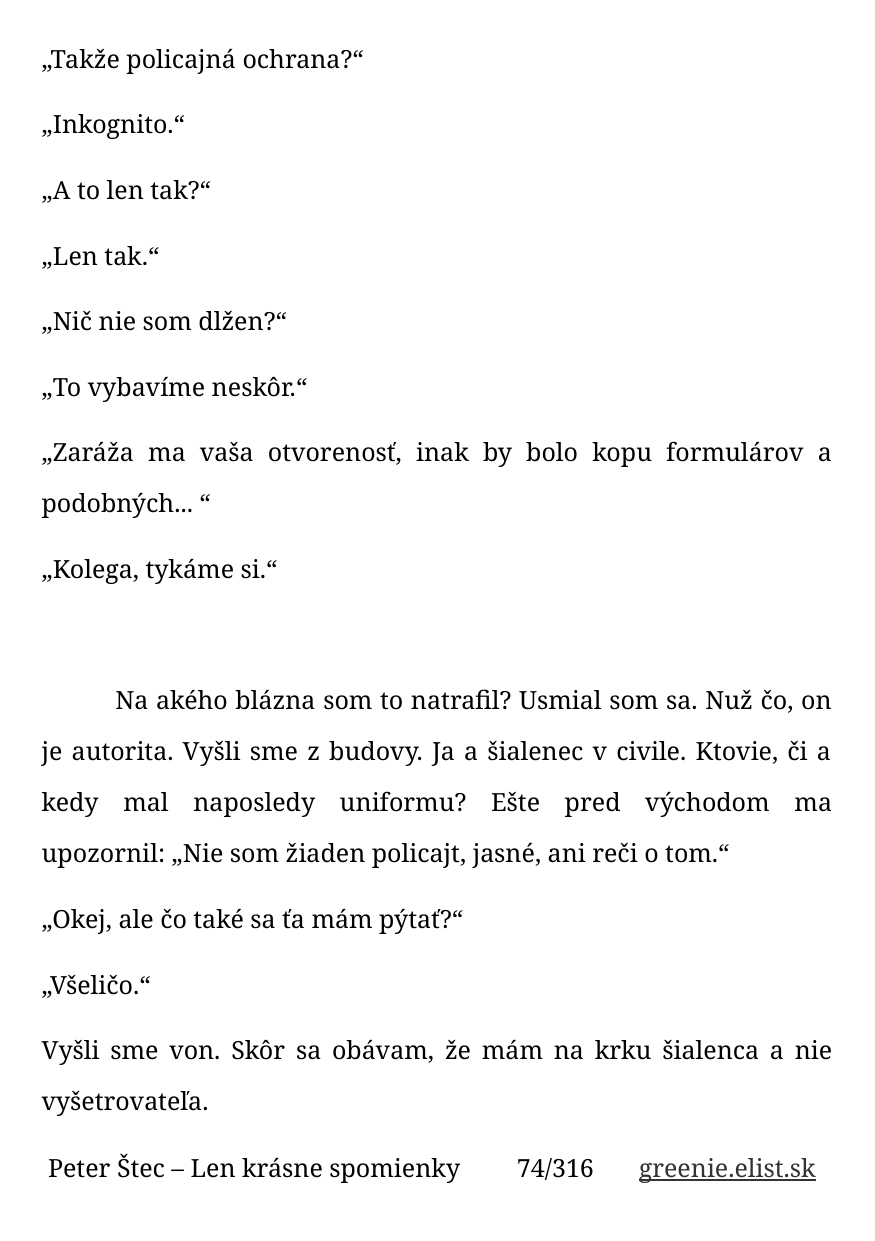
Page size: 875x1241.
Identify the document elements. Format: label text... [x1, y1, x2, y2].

text „Okej, ale čo také sa ťa mám pýtať?“ [41, 902, 833, 936]
text „Nič nie som dlžen?“ [41, 304, 833, 338]
text „Zaráža ma vaša otvorenosť, inak by bolo kopu formulárov a podobných... “ [41, 435, 833, 520]
text Na akého blázna som to natrafil? Usmial som sa. Nuž čo, on je autorita. Vyšli sme z budovy. Ja a šialenec v civile. Ktovie, či a kedy mal naposledy uniformu? Ešte pred východom ma upozornil: „Nie som žiaden policajt, jasné, ani reči o tom.“ [41, 683, 833, 870]
text Vyšli sme von. Skôr sa obávam, že mám na krku šialenca a nie vyšetrovateľa. [41, 1033, 833, 1118]
text „Všeličo.“ [41, 967, 833, 1001]
text „To vybavíme neskôr.“ [41, 369, 833, 403]
text „Kolega, tykáme si.“ [41, 552, 833, 586]
text „A to len tak?“ [41, 173, 833, 207]
text „Inkognito.“ [41, 107, 833, 141]
text „Takže policajná ochrana?“ [41, 41, 833, 75]
text „Len tak.“ [41, 238, 833, 272]
